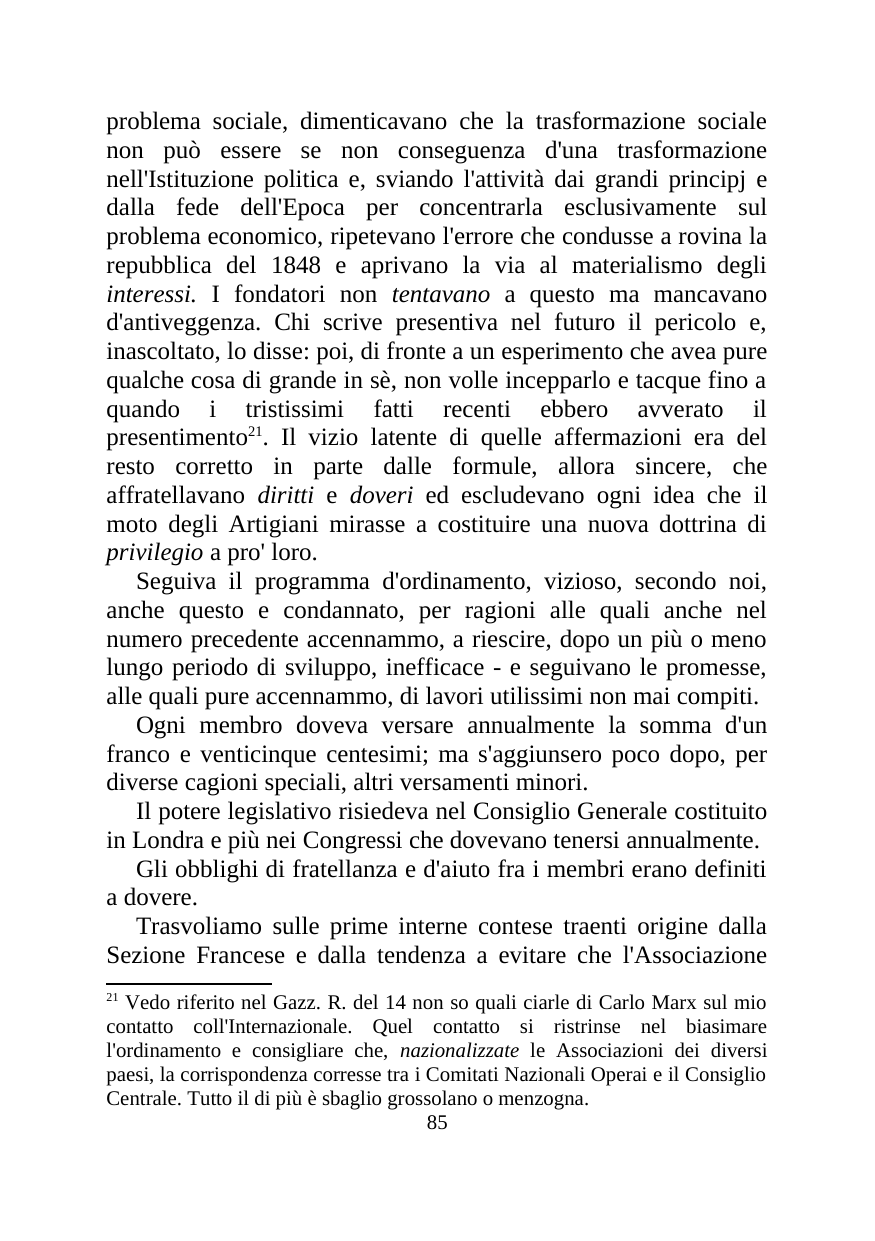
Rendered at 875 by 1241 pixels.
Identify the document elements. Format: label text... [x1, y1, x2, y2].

text Ogni membro doveva versare annualmente la somma d'un franco e venticinque centesimi; ma s'aggiunsero poco dopo, per diverse cagioni speciali, altri versamenti minori. [106, 710, 768, 796]
text Seguiva il programma d'ordinamento, vizioso, secondo noi, anche questo e condannato, per ragioni alle quali anche nel numero precedente accennammo, a riescire, dopo un più o meno lungo periodo di sviluppo, inefficace - e seguivano le promesse, alle quali pure accennammo, di lavori utilissimi non mai compiti. [106, 566, 768, 710]
text Gli obblighi di fratellanza e d'aiuto fra i membri erano definiti a dovere. [106, 854, 768, 911]
text Trasvoliamo sulle prime interne contese traenti origine dalla Sezione Francese e dalla tendenza a evitare che l'Associazione [106, 911, 768, 969]
text Vedo riferito nel Gazz. R. del 14 non so quali ciarle di Carlo Marx sul mio contatto coll'Internazionale. Quel contatto si ristrinse nel biasimare l'ordinamento e consigliare che, nazionalizzate le Associazioni dei diversi paesi, la corrispondenza corresse tra i Comitati Nazionali Operai e il Consiglio Centrale. Tutto il di più è sbaglio grossolano o menzogna. [106, 989, 768, 1110]
text Il potere legislativo risiedeva nel Consiglio Generale costituito in Londra e più nei Congressi che dovevano tenersi annualmente. [106, 796, 768, 854]
text problema sociale, dimenticavano che la trasformazione sociale non può essere se non conseguenza d'una trasformazione nell'Istituzione politica e, sviando l'attività dai grandi principj e dalla fede dell'Epoca per concentrarla esclusivamente sul problema economico, ripetevano l'errore che condusse a rovina la repubblica del 1848 e aprivano la via al materialismo degli interessi. I fondatori non tentavano a questo ma mancavano d'antiveggenza. Chi scrive presentiva nel futuro il pericolo e, inascoltato, lo disse: poi, di fronte a un esperimento che avea pure qualche cosa di grande in sè, non volle incepparlo e tacque fino a quando i tristissimi fatti recenti ebbero avverato il presentimento. Il vizio latente di quelle affermazioni era del resto corretto in parte dalle formule, allora sincere, che affratellavano diritti e doveri ed escludevano ogni idea che il moto degli Artigiani mirasse a costituire una nuova dottrina di privilegio a pro' loro. [106, 106, 768, 566]
